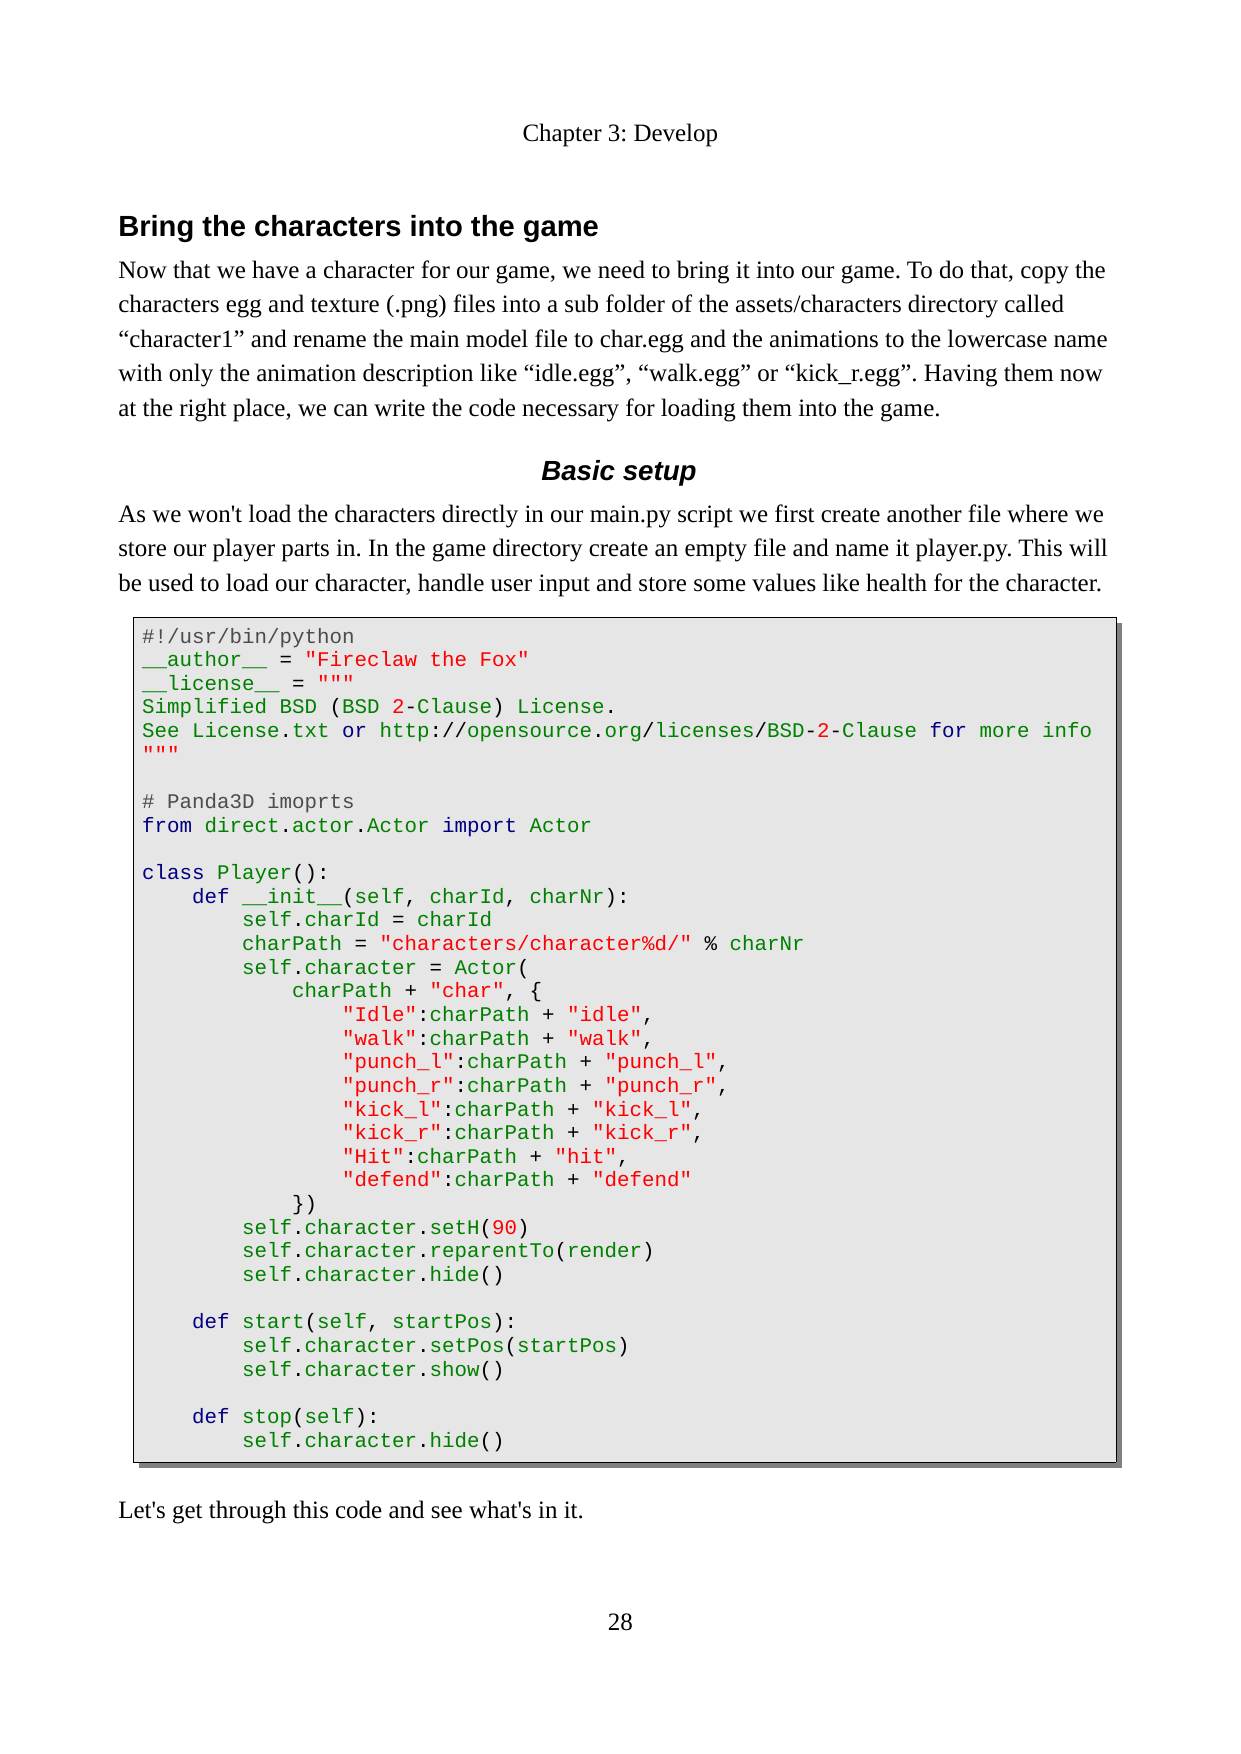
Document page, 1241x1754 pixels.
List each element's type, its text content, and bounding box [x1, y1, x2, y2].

text "Hit":charPath + "hit", [134, 1137, 1116, 1161]
text See License.txt or http://opensource.org/licenses/BSD-2-Clause for more info [134, 711, 1116, 735]
text #!/usr/bin/python [134, 618, 1116, 640]
text self.character.setH(90) [134, 1208, 1116, 1231]
text self.charId = charId [134, 900, 1116, 924]
text self.character = Actor( [134, 948, 1116, 971]
text "kick_r":charPath + "kick_r", [134, 1113, 1116, 1137]
text __author__ = "Fireclaw the Fox" [134, 640, 1116, 664]
text charPath = "characters/character%d/" % charNr [134, 924, 1116, 948]
text def __init__(self, charId, charNr): [134, 877, 1116, 900]
text def start(self, startPos): [134, 1302, 1116, 1326]
text Now that we have a character for our game, we need to bring it into our game. To do that, copy the characters egg and texture (.png) files into a sub folder of the assets/characters directory called “character1” and rename the main model file to char.egg and the animations to the lowercase name with only the animation description like “idle.egg”, “walk.egg” or “kick_r.egg”. Having them now at the right place, we can write the code necessary for loading them into the game. [118, 255, 1122, 421]
text "Idle":charPath + "idle", [134, 995, 1116, 1019]
text charPath + "char", { [134, 971, 1116, 995]
text "defend":charPath + "defend" [134, 1161, 1116, 1184]
subtitle Bring the characters into the game [118, 209, 1122, 242]
text "punch_l":charPath + "punch_l", [134, 1042, 1116, 1066]
text Simplified BSD (BSD 2-Clause) License. [134, 688, 1116, 711]
text class Player(): [134, 853, 1116, 877]
text "punch_r":charPath + "punch_r", [134, 1066, 1116, 1089]
text "kick_l":charPath + "kick_l", [134, 1089, 1116, 1113]
text Let's get through this code and see what's in it. [118, 1495, 1122, 1523]
text "walk":charPath + "walk", [134, 1019, 1116, 1042]
text self.character.show() [134, 1350, 1116, 1373]
text __license__ = """ [134, 664, 1116, 688]
text # Panda3D imoprts [134, 782, 1116, 806]
text }) [134, 1184, 1116, 1208]
text As we won't load the characters directly in our main.py script we first create another file where we store our player parts in. In the game directory create an empty file and name it player.py. This will be used to load our character, handle user input and store some values like health for the character. [118, 499, 1122, 596]
text def stop(self): [134, 1397, 1116, 1421]
text from direct.actor.Actor import Actor [134, 806, 1116, 829]
text """ [134, 735, 1116, 758]
text self.character.setPos(startPos) [134, 1326, 1116, 1350]
text self.character.reparentTo(render) [134, 1231, 1116, 1255]
text self.character.hide() [134, 1255, 1116, 1279]
subtitle Basic setup [118, 454, 1122, 486]
text self.character.hide() [134, 1421, 1116, 1462]
